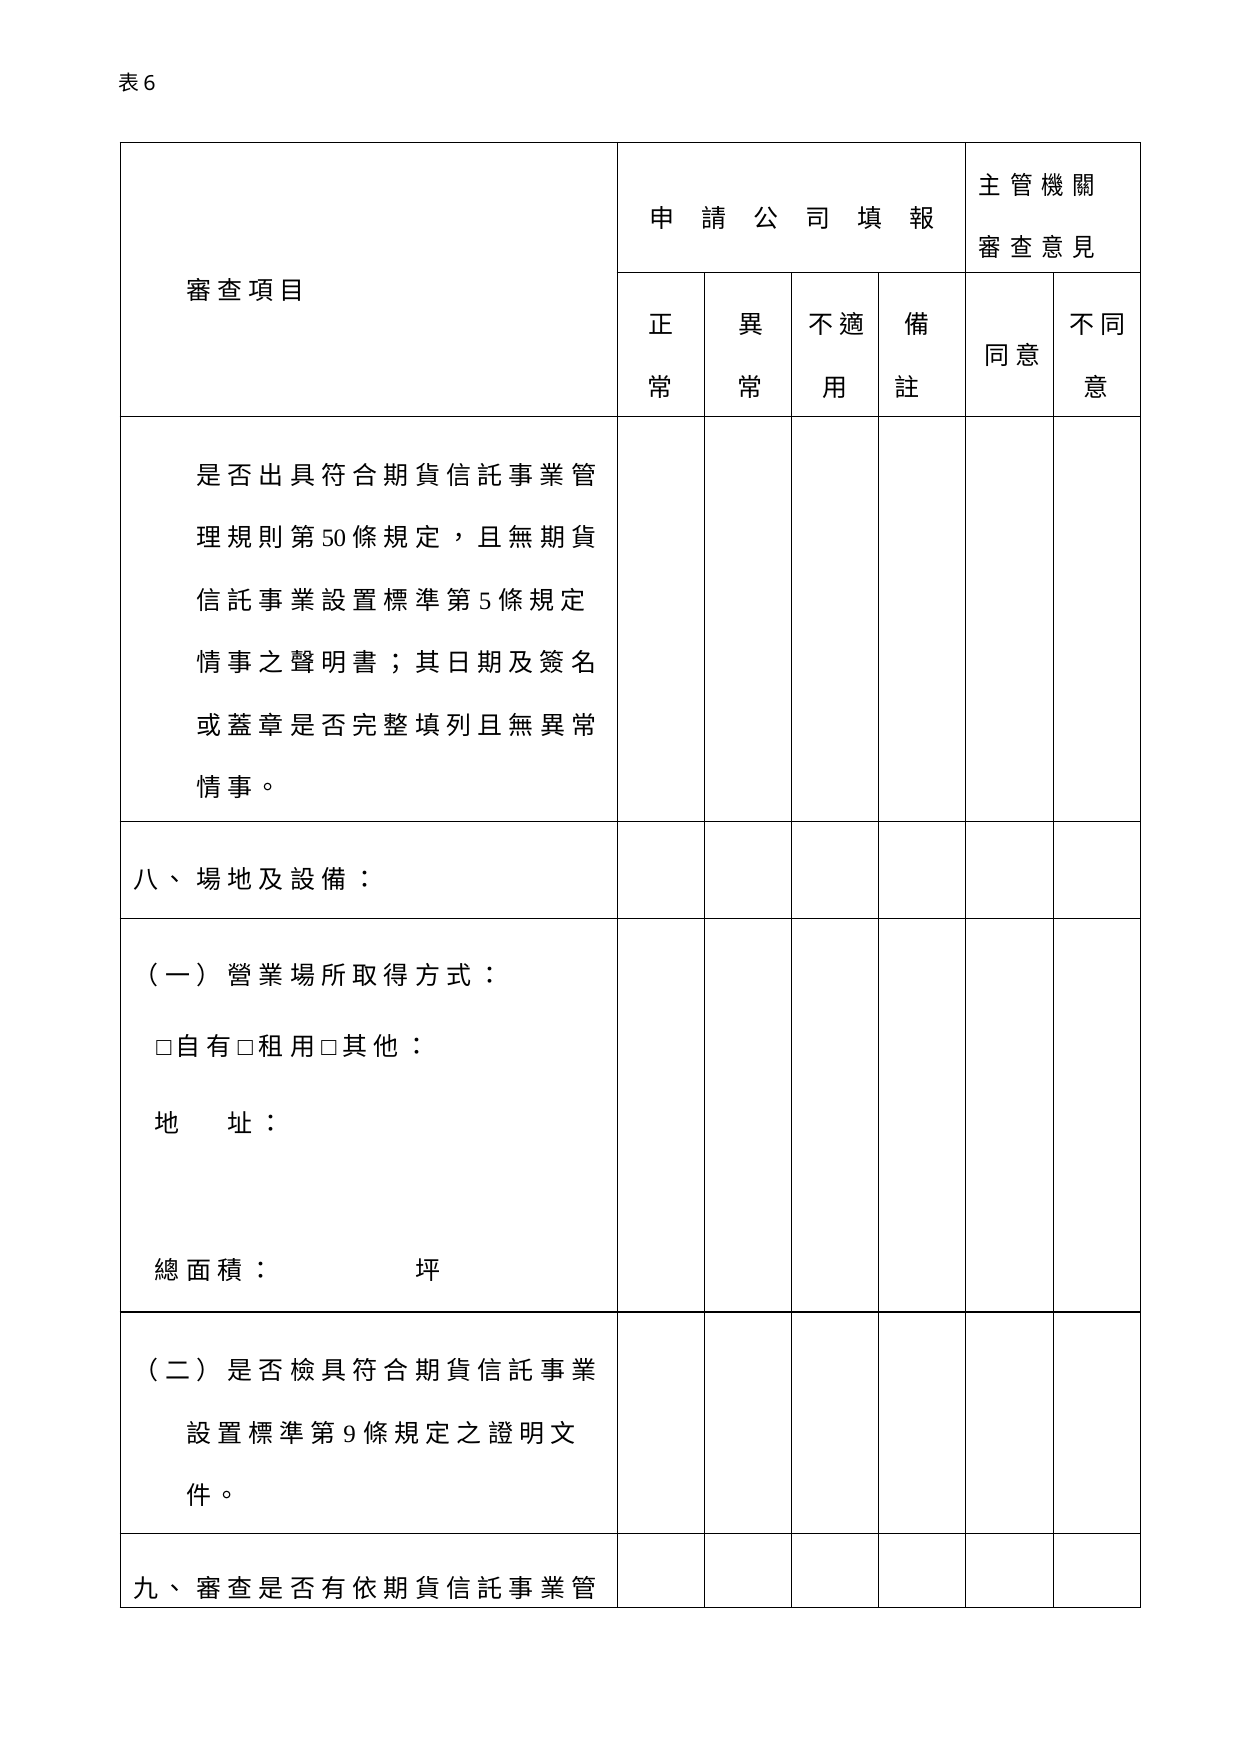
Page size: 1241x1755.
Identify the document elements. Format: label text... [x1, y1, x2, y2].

table_cell [1054, 919, 1140, 1311]
table_cell [1054, 1534, 1140, 1607]
table_cell [1054, 417, 1140, 821]
table_cell [966, 417, 1053, 821]
table_header 申 請 公 司 填 報 [618, 143, 965, 272]
table_cell [966, 1534, 1053, 1607]
table_cell [879, 1534, 965, 1607]
table_cell [966, 822, 1053, 918]
table_cell [705, 417, 791, 821]
table_cell [792, 417, 878, 821]
table_cell （一）營業場所取得方式： □自有□租用□其他： 地 址： 總面積： 坪 [121, 919, 617, 1311]
table_cell [618, 1534, 704, 1607]
table_cell [705, 1313, 791, 1533]
table_cell [1054, 822, 1140, 918]
table_cell 九、審查是否有依期貨信託事業管 [121, 1534, 617, 1607]
table_cell 備 註 [879, 273, 965, 416]
table_cell [879, 417, 965, 821]
table_cell [618, 417, 704, 821]
table_cell （二）是否檢具符合期貨信託事業設置標準第9條規定之證明文件。 [121, 1313, 617, 1533]
table_cell 同意 [966, 273, 1053, 416]
table_header 審查項目 [121, 143, 617, 416]
table_cell [792, 1313, 878, 1533]
table_cell 不適用 [792, 273, 878, 416]
table_cell [879, 1313, 965, 1533]
table_cell [966, 919, 1053, 1311]
table_cell 八、場地及設備： [121, 822, 617, 918]
table_cell [705, 822, 791, 918]
table_cell 正 常 [618, 273, 704, 416]
table_cell [705, 919, 791, 1311]
table_cell [618, 822, 704, 918]
table_cell [618, 919, 704, 1311]
table_cell [792, 822, 878, 918]
table_cell 是否出具符合期貨信託事業管理規則第50條規定，且無期貨信託事業設置標準第5條規定情事之聲明書；其日期及簽名或蓋章是否完整填列且無異常情事。 [121, 417, 617, 821]
table_cell [879, 919, 965, 1311]
table_cell [1054, 1313, 1140, 1533]
table_cell [792, 919, 878, 1311]
table_cell [879, 822, 965, 918]
table_cell [705, 1534, 791, 1607]
table_cell 異 常 [705, 273, 791, 416]
table_cell [618, 1313, 704, 1533]
table_cell 不同意 [1054, 273, 1140, 416]
table_cell [792, 1534, 878, 1607]
table_cell [966, 1313, 1053, 1533]
table_header 主管機關 審查意見 [966, 143, 1140, 272]
